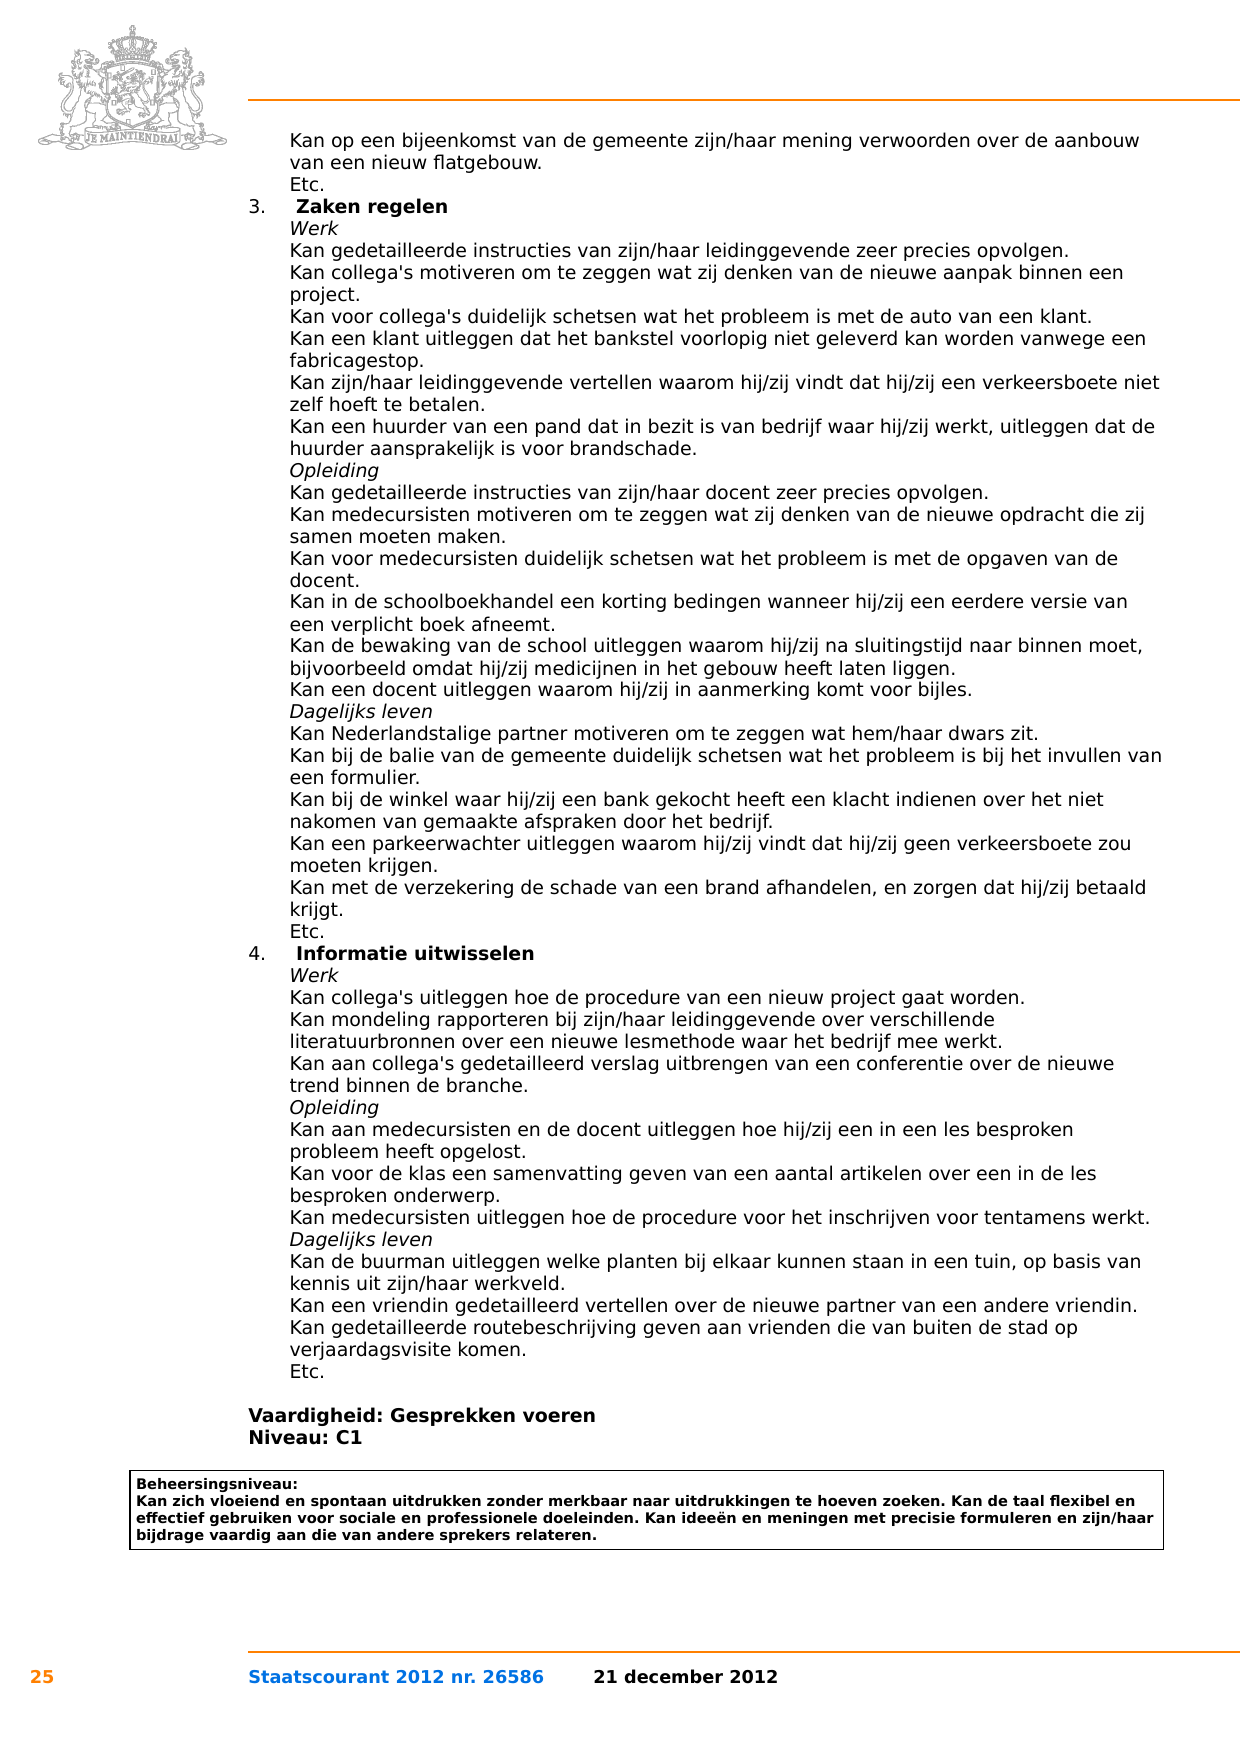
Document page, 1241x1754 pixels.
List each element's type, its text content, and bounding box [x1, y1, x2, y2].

table_header Beheersingsniveau: Kan zich vloeiend en spontaan uitdrukken zonder merkbaar naar uitdrukkingen te hoeven zoeken. Kan de taal flexibel en effectief gebruiken voor sociale en professionele doeleinden. Kan ideeën en meningen met precisie formuleren en zijn/haar bijdrage vaardig aan die van andere sprekers relateren. [131, 1471, 1163, 1549]
text Kan voor medecursisten duidelijk schetsen wat het probleem is met de opgaven van de docent. [289, 547, 1163, 591]
text Kan bij de balie van de gemeente duidelijk schetsen wat het probleem is bij het invullen van een formulier. [289, 745, 1163, 789]
text Kan aan medecursisten en de docent uitleggen hoe hij/zij een in een les besproken probleem heeft opgelost. [289, 1119, 1163, 1163]
text Opleiding [289, 459, 1163, 482]
text Opleiding [289, 1097, 1163, 1119]
text Kan voor collega's duidelijk schetsen wat het probleem is met de auto van een klant. [289, 306, 1163, 328]
text Kan een huurder van een pand dat in bezit is van bedrijf waar hij/zij werkt, uitleggen dat de huurder aansprakelijk is voor brandschade. [289, 416, 1163, 459]
text Kan in de schoolboekhandel een korting bedingen wanneer hij/zij een eerdere versie van een verplicht boek afneemt. [289, 591, 1163, 635]
text Kan op een bijeenkomst van de gemeente zijn/haar mening verwoorden over de aanbouw van een nieuw flatgebouw. [289, 130, 1163, 174]
text Kan met de verzekering de schade van een brand afhandelen, en zorgen dat hij/zij betaald krijgt. [289, 877, 1163, 921]
picture [38, 25, 227, 150]
text 4. Informatie uitwisselen [248, 943, 1163, 965]
text Kan een vriendin gedetailleerd vertellen over de nieuwe partner van een andere vriendin. [289, 1295, 1163, 1317]
text Kan de buurman uitleggen welke planten bij elkaar kunnen staan in een tuin, op basis van kennis uit zijn/haar werkveld. [289, 1251, 1163, 1295]
text Kan gedetailleerde instructies van zijn/haar leidinggevende zeer precies opvolgen. [289, 240, 1163, 262]
text Kan Nederlandstalige partner motiveren om te zeggen wat hem/haar dwars zit. [289, 723, 1163, 745]
text Kan een docent uitleggen waarom hij/zij in aanmerking komt voor bijles. [289, 679, 1163, 701]
text Kan medecursisten motiveren om te zeggen wat zij denken van de nieuwe opdracht die zij samen moeten maken. [289, 503, 1163, 547]
text Etc. [289, 1361, 1163, 1383]
text Kan mondeling rapporteren bij zijn/haar leidinggevende over verschillende literatuurbronnen over een nieuwe lesmethode waar het bedrijf mee werkt. [289, 1009, 1163, 1053]
text Vaardigheid: Gesprekken voeren [248, 1404, 1163, 1427]
text Werk [289, 965, 1163, 987]
text Kan een parkeerwachter uitleggen waarom hij/zij vindt dat hij/zij geen verkeersboete zou moeten krijgen. [289, 833, 1163, 877]
text Kan gedetailleerde instructies van zijn/haar docent zeer precies opvolgen. [289, 482, 1163, 503]
text Dagelijks leven [289, 701, 1163, 723]
text Kan voor de klas een samenvatting geven van een aantal artikelen over een in de les besproken onderwerp. [289, 1163, 1163, 1207]
text Kan collega's uitleggen hoe de procedure van een nieuw project gaat worden. [289, 987, 1163, 1009]
text Dagelijks leven [289, 1229, 1163, 1251]
text Kan zijn/haar leidinggevende vertellen waarom hij/zij vindt dat hij/zij een verkeersboete niet zelf hoeft te betalen. [289, 372, 1163, 416]
text Kan collega's motiveren om te zeggen wat zij denken van de nieuwe aanpak binnen een project. [289, 262, 1163, 306]
text Kan gedetailleerde routebeschrijving geven aan vrienden die van buiten de stad op verjaardagsvisite komen. [289, 1317, 1163, 1361]
text Etc. [289, 174, 1163, 196]
text Kan aan collega's gedetailleerd verslag uitbrengen van een conferentie over de nieuwe trend binnen de branche. [289, 1053, 1163, 1097]
text Niveau: C1 [248, 1427, 1163, 1448]
text 3. Zaken regelen [248, 196, 1163, 218]
text Kan een klant uitleggen dat het bankstel voorlopig niet geleverd kan worden vanwege een fabricagestop. [289, 328, 1163, 372]
text Kan de bewaking van de school uitleggen waarom hij/zij na sluitingstijd naar binnen moet, bijvoorbeeld omdat hij/zij medicijnen in het gebouw heeft laten liggen. [289, 635, 1163, 679]
text Kan medecursisten uitleggen hoe de procedure voor het inschrijven voor tentamens werkt. [289, 1207, 1163, 1229]
text Kan bij de winkel waar hij/zij een bank gekocht heeft een klacht indienen over het niet nakomen van gemaakte afspraken door het bedrijf. [289, 789, 1163, 833]
text Etc. [289, 921, 1163, 943]
text Werk [289, 218, 1163, 240]
